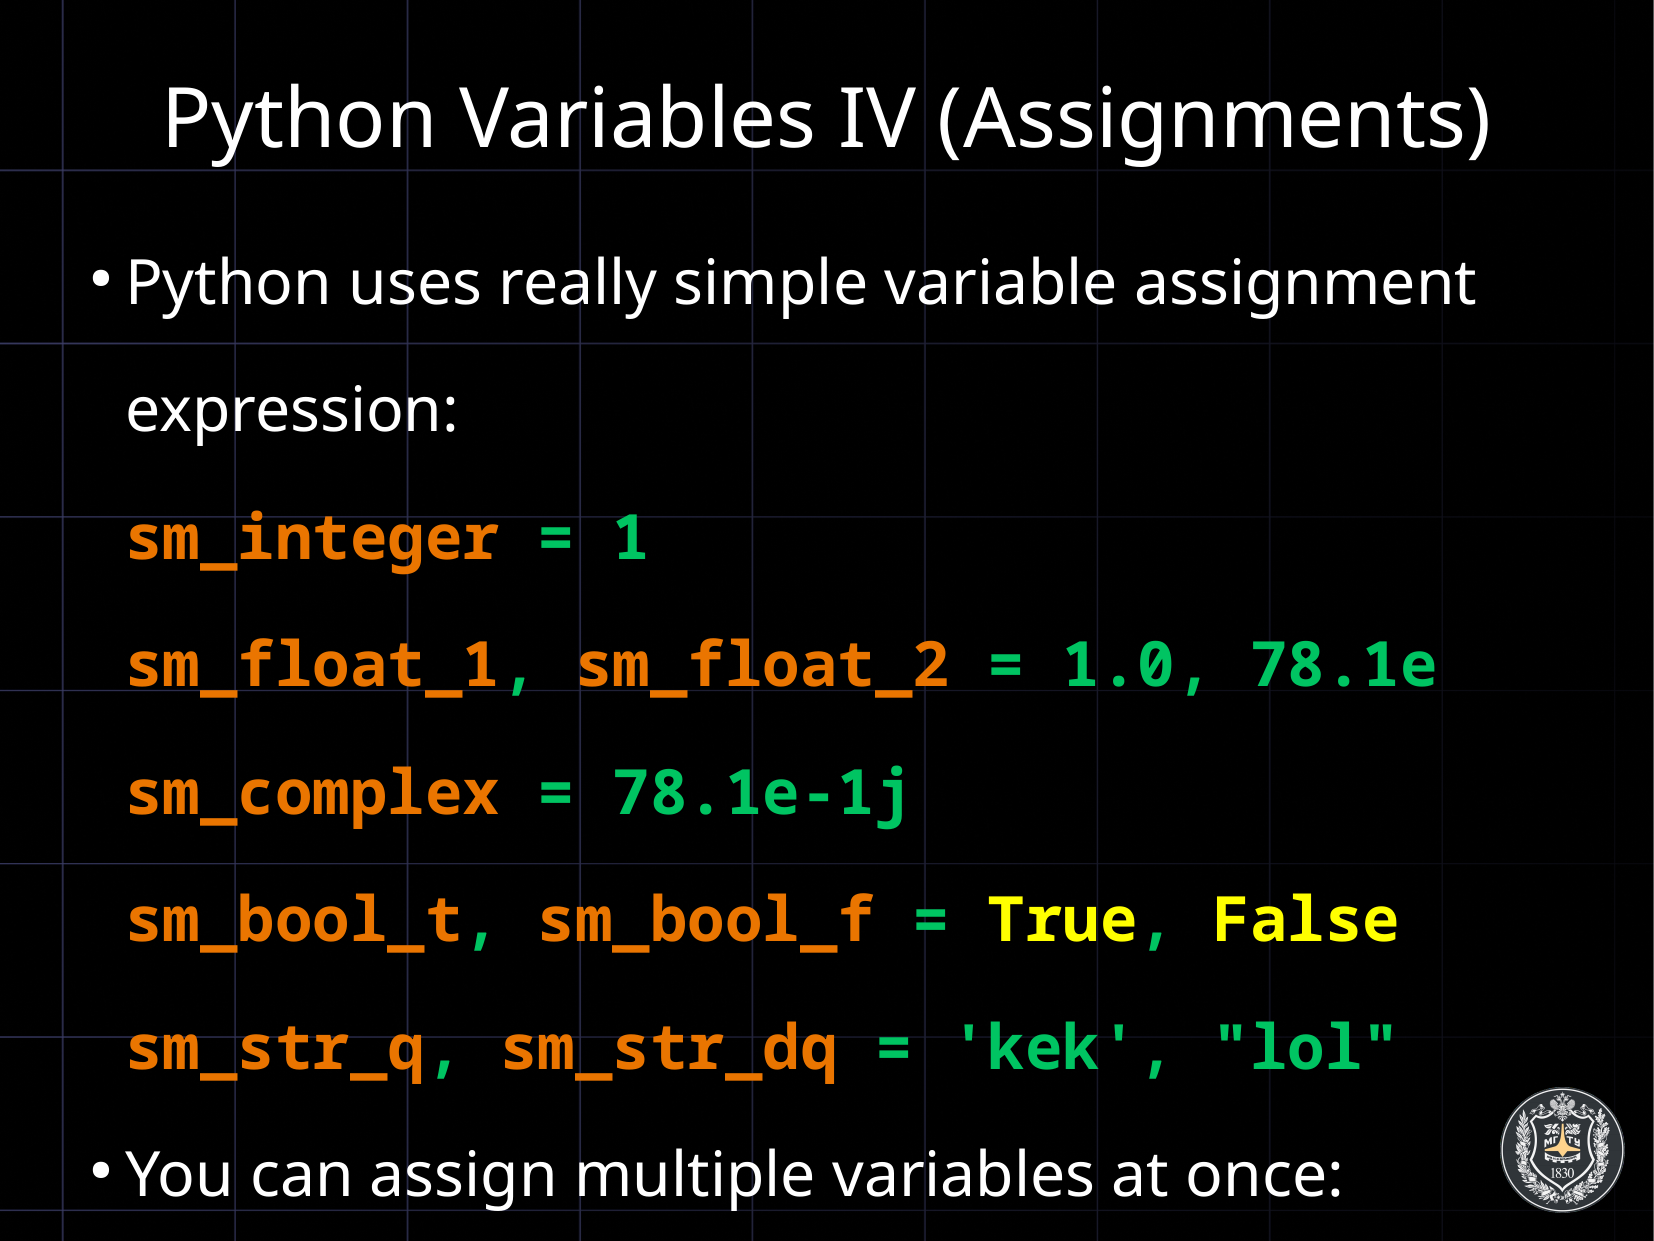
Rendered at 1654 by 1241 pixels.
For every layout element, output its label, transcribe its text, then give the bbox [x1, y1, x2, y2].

text_box Python uses really simple variable assignment expression: sm_integer = 1 sm_float_1, sm_float_2 = 1.0, 78.1e sm_complex = 78.1e-1j sm_bool_t, sm_bool_f = True, False sm_str_q, sm_str_dq = 'kek', "lol" You can assign multiple variables at once: a, b, c, d = 1, True, 1.0, "lol" e = f = g = 3 [75, 187, 1576, 1140]
title Python Variables IV (Assignments) [82, 37, 1571, 187]
picture [0, 0, 1654, 1241]
